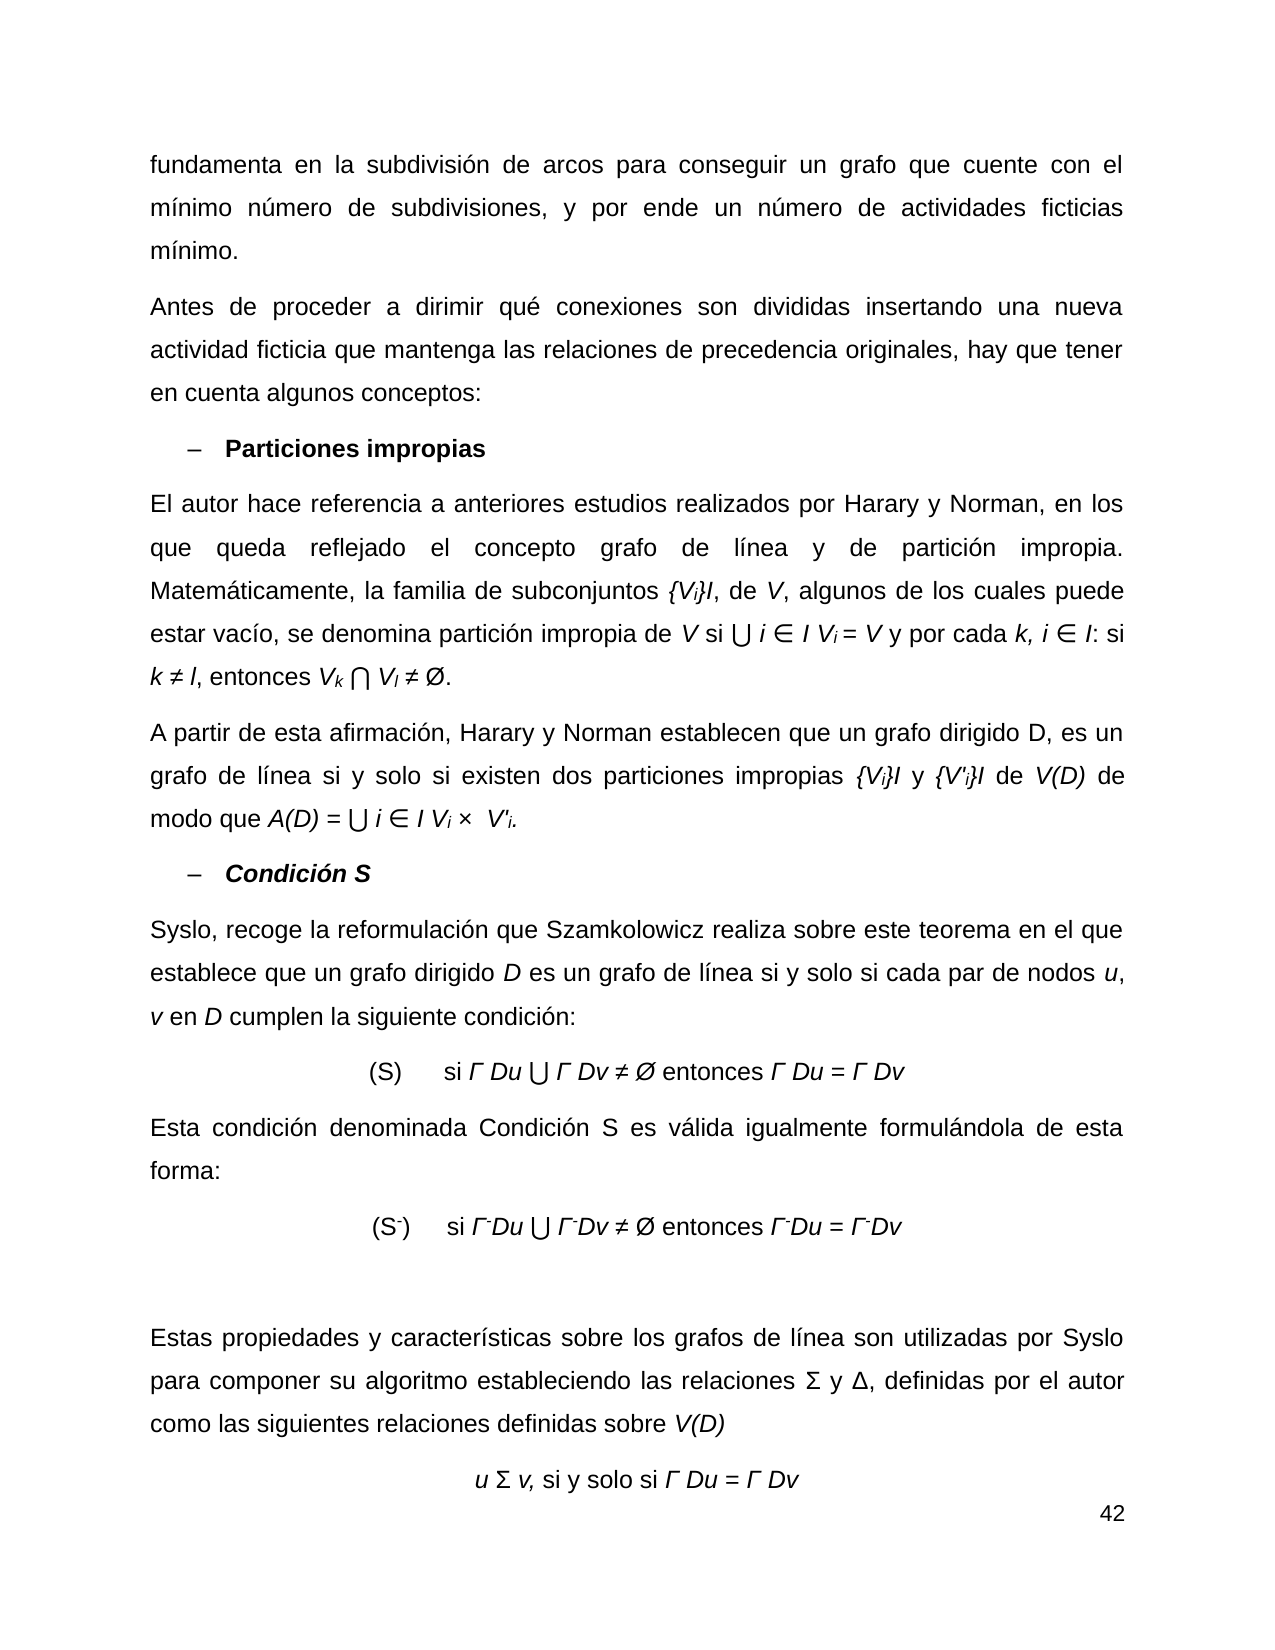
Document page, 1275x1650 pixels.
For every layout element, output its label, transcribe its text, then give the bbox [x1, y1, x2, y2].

text Estas propiedades y características sobre los grafos de línea son utilizadas por Syslo para componer su algoritmo estableciendo las relaciones Σ y Δ, definidas por el autor como las siguientes relaciones definidas sobre V(D) [150, 1323, 1125, 1438]
text (S) si Γ Du ⋃ Γ Dv ≠ Ø entonces Γ Du = Γ Dv [150, 1057, 1125, 1086]
text Esta condición denominada Condición S es válida igualmente formulándola de esta forma: [150, 1113, 1125, 1184]
text El autor hace referencia a anteriores estudios realizados por Harary y Norman, en los que queda reflejado el concepto grafo de línea y de partición impropia. Matemáticamente, la familia de subconjuntos {Vi}I, de V, algunos de los cuales puede estar vacío, se denomina partición impropia de V si ⋃ i ∈ I Vi = V y por cada k, i ∈ I: si k ≠ l, entonces Vk ⋂ Vl ≠ Ø. [150, 489, 1125, 691]
text Antes de proceder a dirimir qué conexiones son divididas insertando una nueva actividad ficticia que mantenga las relaciones de precedencia originales, hay que tener en cuenta algunos conceptos: [150, 292, 1125, 407]
text A partir de esta afirmación, Harary y Norman establecen que un grafo dirigido D, es un grafo de línea si y solo si existen dos particiones impropias {Vi}I y {V'i}I de V(D) de modo que A(D) = ⋃ i ∈ I Vi × V'i. [150, 718, 1125, 833]
list Condición S [187, 859, 1125, 888]
text u Σ v, si y solo si Γ Du = Γ Dv [150, 1464, 1125, 1493]
text fundamenta en la subdivisión de arcos para conseguir un grafo que cuente con el mínimo número de subdivisiones, y por ende un número de actividades ficticias mínimo. [150, 150, 1125, 265]
text (S-) si Γ-Du ⋃ Γ-Dv ≠ Ø entonces Γ-Du = Γ-Dv [150, 1211, 1125, 1240]
list Particiones impropias [187, 434, 1125, 463]
text Syslo, recoge la reformulación que Szamkolowicz realiza sobre este teorema en el que establece que un grafo dirigido D es un grafo de línea si y solo si cada par de nodos u, v en D cumplen la siguiente condición: [150, 915, 1125, 1030]
